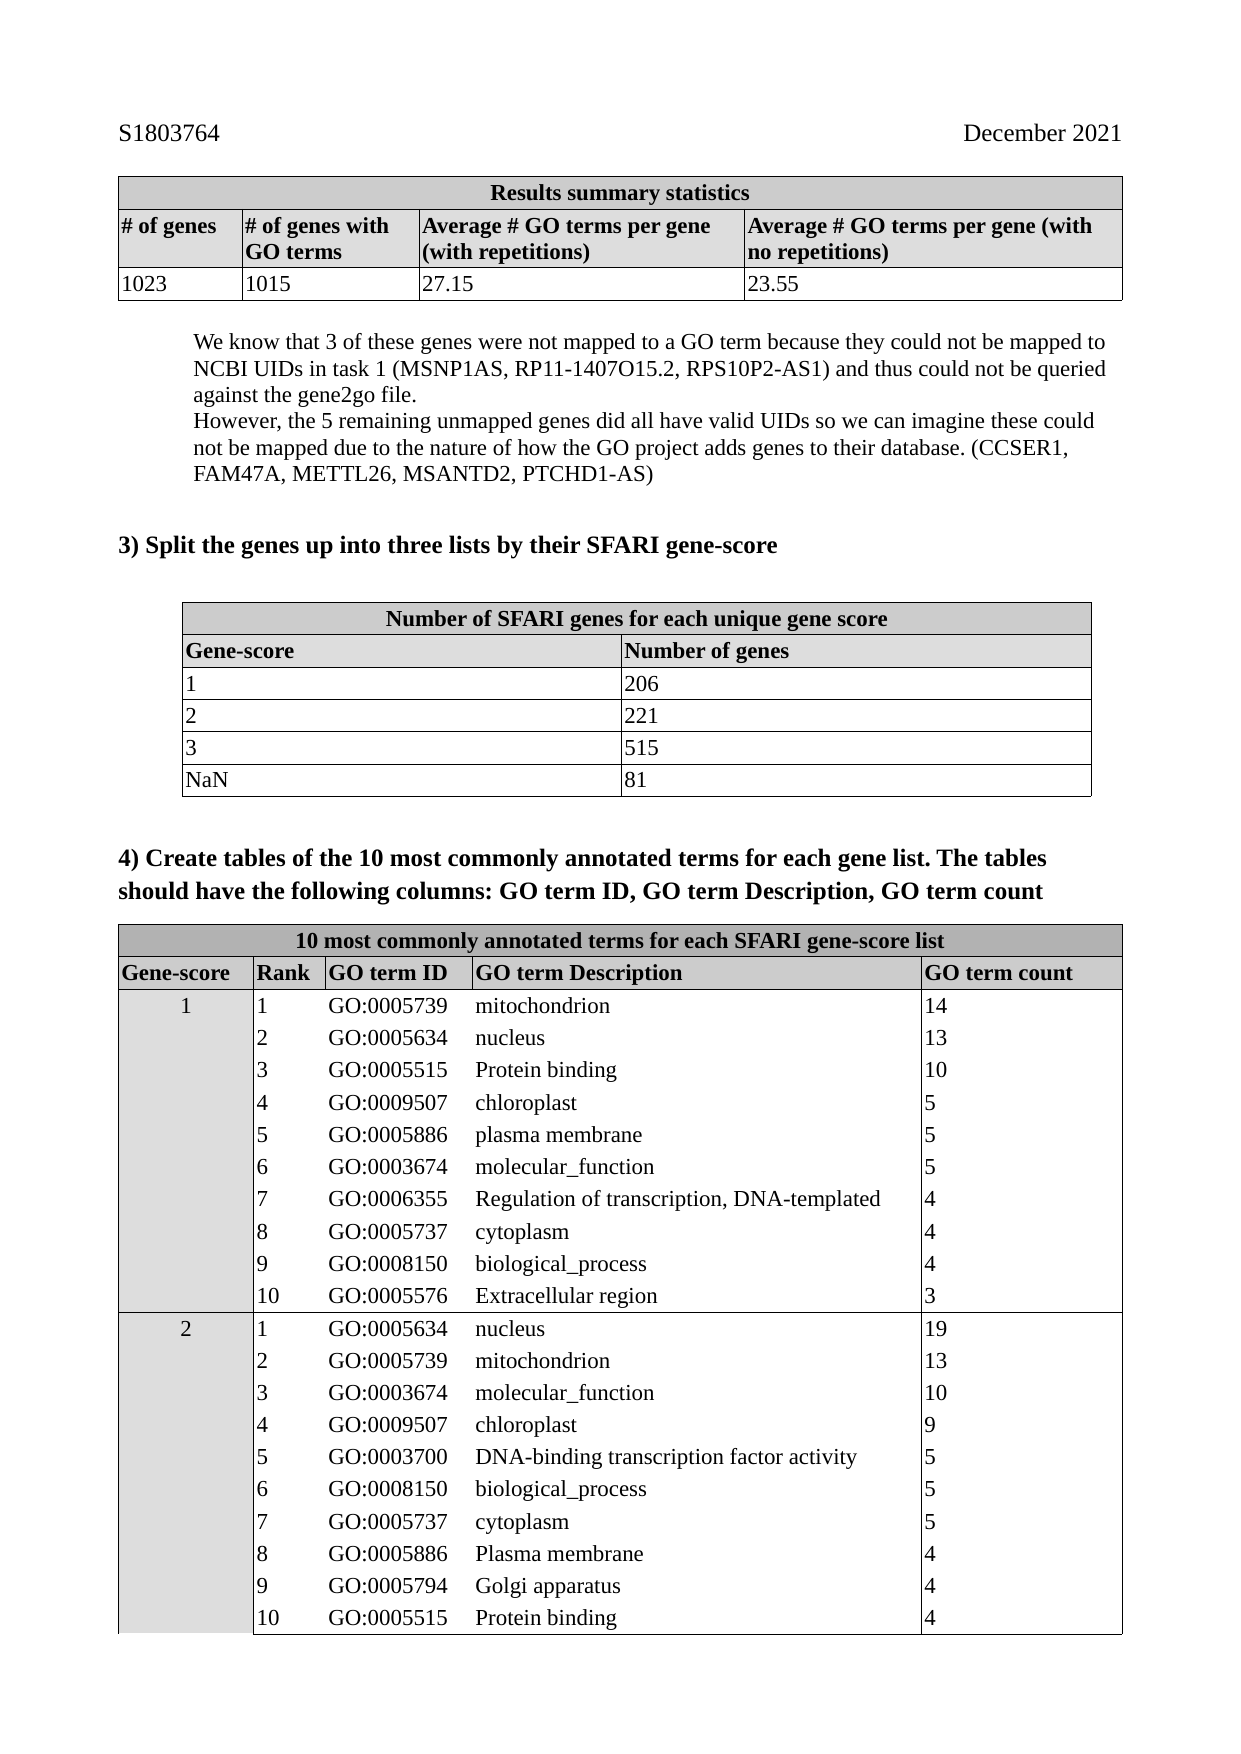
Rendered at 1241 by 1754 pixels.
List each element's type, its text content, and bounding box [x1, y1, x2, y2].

table_cell 19 [922, 1313, 1122, 1344]
table_cell GO:0003674 [325, 1376, 472, 1408]
table_cell 9 [254, 1247, 325, 1279]
table_cell 8 [254, 1215, 325, 1247]
table_cell GO:0009507 [325, 1086, 472, 1118]
table_cell 1023 [119, 268, 242, 299]
table_cell 27.15 [420, 268, 744, 299]
table_cell Plasma membrane [472, 1537, 921, 1569]
table_cell 10 [922, 1376, 1122, 1408]
table_cell 4 [922, 1569, 1122, 1601]
table_cell 1 [119, 990, 253, 1312]
table_cell NaN [183, 765, 621, 796]
table_cell 5 [922, 1440, 1122, 1473]
table_cell Average # GO terms per gene (with repetitions) [420, 210, 744, 267]
table_cell 4 [254, 1408, 325, 1440]
table_cell cytoplasm [472, 1215, 921, 1247]
table_cell 4 [254, 1086, 325, 1118]
table_cell GO:0005576 [325, 1279, 472, 1312]
table_cell Average # GO terms per gene (with no repetitions) [745, 210, 1122, 267]
table_cell 81 [622, 765, 1091, 796]
table_cell GO term Description [473, 957, 921, 989]
table_cell Gene-score [183, 635, 621, 667]
table_cell biological_process [472, 1247, 921, 1279]
table_cell 1 [254, 1313, 325, 1344]
table_cell 3 [183, 732, 621, 763]
table_cell GO:0008150 [325, 1247, 472, 1279]
table_cell 206 [622, 668, 1091, 699]
table_cell GO:0005886 [325, 1118, 472, 1150]
table_cell plasma membrane [472, 1118, 921, 1150]
table_cell GO:0005739 [325, 1344, 472, 1376]
table_cell 1 [183, 668, 621, 699]
table_cell 8 [254, 1537, 325, 1569]
table_header Results summary statistics [119, 177, 1122, 209]
table_cell molecular_function [472, 1150, 921, 1182]
table_cell GO term ID [326, 957, 472, 989]
table_cell GO term count [922, 957, 1122, 989]
table_cell 2 [254, 1021, 325, 1053]
table_cell 4 [922, 1183, 1122, 1215]
table_cell 4 [922, 1601, 1122, 1633]
table_cell GO:0006355 [325, 1183, 472, 1215]
table_cell GO:0005634 [325, 1313, 472, 1344]
table_cell 10 [254, 1601, 325, 1633]
table_cell 9 [922, 1408, 1122, 1440]
table_cell GO:0005794 [325, 1569, 472, 1601]
table_cell chloroplast [472, 1408, 921, 1440]
table_cell 23.55 [745, 268, 1122, 299]
table_cell 3 [254, 1053, 325, 1086]
table_cell GO:0009507 [325, 1408, 472, 1440]
table_cell 2 [183, 700, 621, 731]
table_cell Extracellular region [472, 1279, 921, 1312]
table_cell 10 [254, 1279, 325, 1312]
table_cell 3 [922, 1279, 1122, 1312]
table_cell GO:0003700 [325, 1440, 472, 1473]
table_cell 6 [254, 1473, 325, 1505]
table_cell Regulation of transcription, DNA-templated [472, 1183, 921, 1215]
table_cell GO:0003674 [325, 1150, 472, 1182]
table_cell 3 [254, 1376, 325, 1408]
table_cell 6 [254, 1150, 325, 1182]
table_cell Number of genes [622, 635, 1091, 667]
table_cell GO:0005886 [325, 1537, 472, 1569]
table_cell GO:0005737 [325, 1505, 472, 1537]
table_cell Protein binding [472, 1053, 921, 1086]
text 3) Split the genes up into three lists by their SFARI gene-score [118, 530, 1122, 587]
table_cell cytoplasm [472, 1505, 921, 1537]
table_cell # of genes [119, 210, 242, 267]
table_cell Protein binding [472, 1601, 921, 1633]
table_cell 2 [254, 1344, 325, 1376]
table_cell 13 [922, 1344, 1122, 1376]
table_cell DNA-binding transcription factor activity [472, 1440, 921, 1473]
table_cell nucleus [472, 1313, 921, 1344]
table_header 10 most commonly annotated terms for each SFARI gene-score list [119, 925, 1122, 956]
table_cell molecular_function [472, 1376, 921, 1408]
table_cell GO:0005739 [325, 990, 472, 1021]
table_cell 515 [622, 732, 1091, 763]
table_cell 5 [922, 1086, 1122, 1118]
table_cell GO:0005515 [325, 1601, 472, 1633]
table_cell 9 [254, 1569, 325, 1601]
list We know that 3 of these genes were not mapped to a GO term because they could not be mapped to NCBI UIDs in task 1 (MSNP1AS, RP11-1407O15.2, RPS10P2-AS1) and thus could not be queried against the gene2go file. However, the 5 remaining unmapped genes did all have valid UIDs so we can imagine these could not be mapped due to the nature of how the GO project adds genes to their database. (CCSER1, FAM47A, METTL26, MSANTD2, PTCHD1-AS) [156, 301, 1122, 515]
table_cell Rank [254, 957, 325, 989]
table_cell mitochondrion [472, 990, 921, 1021]
table_cell # of genes with GO terms [243, 210, 419, 267]
table_cell 13 [922, 1021, 1122, 1053]
table_cell 5 [922, 1118, 1122, 1150]
table_cell 7 [254, 1183, 325, 1215]
table_header Number of SFARI genes for each unique gene score [183, 603, 1091, 634]
table_cell 2 [119, 1313, 253, 1633]
table_cell 10 [922, 1053, 1122, 1086]
table_cell 4 [922, 1215, 1122, 1247]
table_cell 1015 [243, 268, 419, 299]
table_cell 5 [922, 1473, 1122, 1505]
table_cell GO:0005515 [325, 1053, 472, 1086]
table_cell Gene-score [119, 957, 253, 989]
table_cell 14 [922, 990, 1122, 1021]
table_cell 5 [254, 1440, 325, 1473]
table_cell 5 [254, 1118, 325, 1150]
table_cell GO:0005634 [325, 1021, 472, 1053]
table_cell chloroplast [472, 1086, 921, 1118]
table_cell 4 [922, 1247, 1122, 1279]
table_cell nucleus [472, 1021, 921, 1053]
table_cell GO:0005737 [325, 1215, 472, 1247]
table_cell biological_process [472, 1473, 921, 1505]
table_cell GO:0008150 [325, 1473, 472, 1505]
table_cell mitochondrion [472, 1344, 921, 1376]
table_cell 5 [922, 1150, 1122, 1182]
table_cell 5 [922, 1505, 1122, 1537]
table_cell 4 [922, 1537, 1122, 1569]
text 4) Create tables of the 10 most commonly annotated terms for each gene list. The tables should have the following columns: GO term ID, GO term Description, GO term count [118, 843, 1122, 905]
table_cell 1 [254, 990, 325, 1021]
table_cell 221 [622, 700, 1091, 731]
table_cell 7 [254, 1505, 325, 1537]
table_cell Golgi apparatus [472, 1569, 921, 1601]
